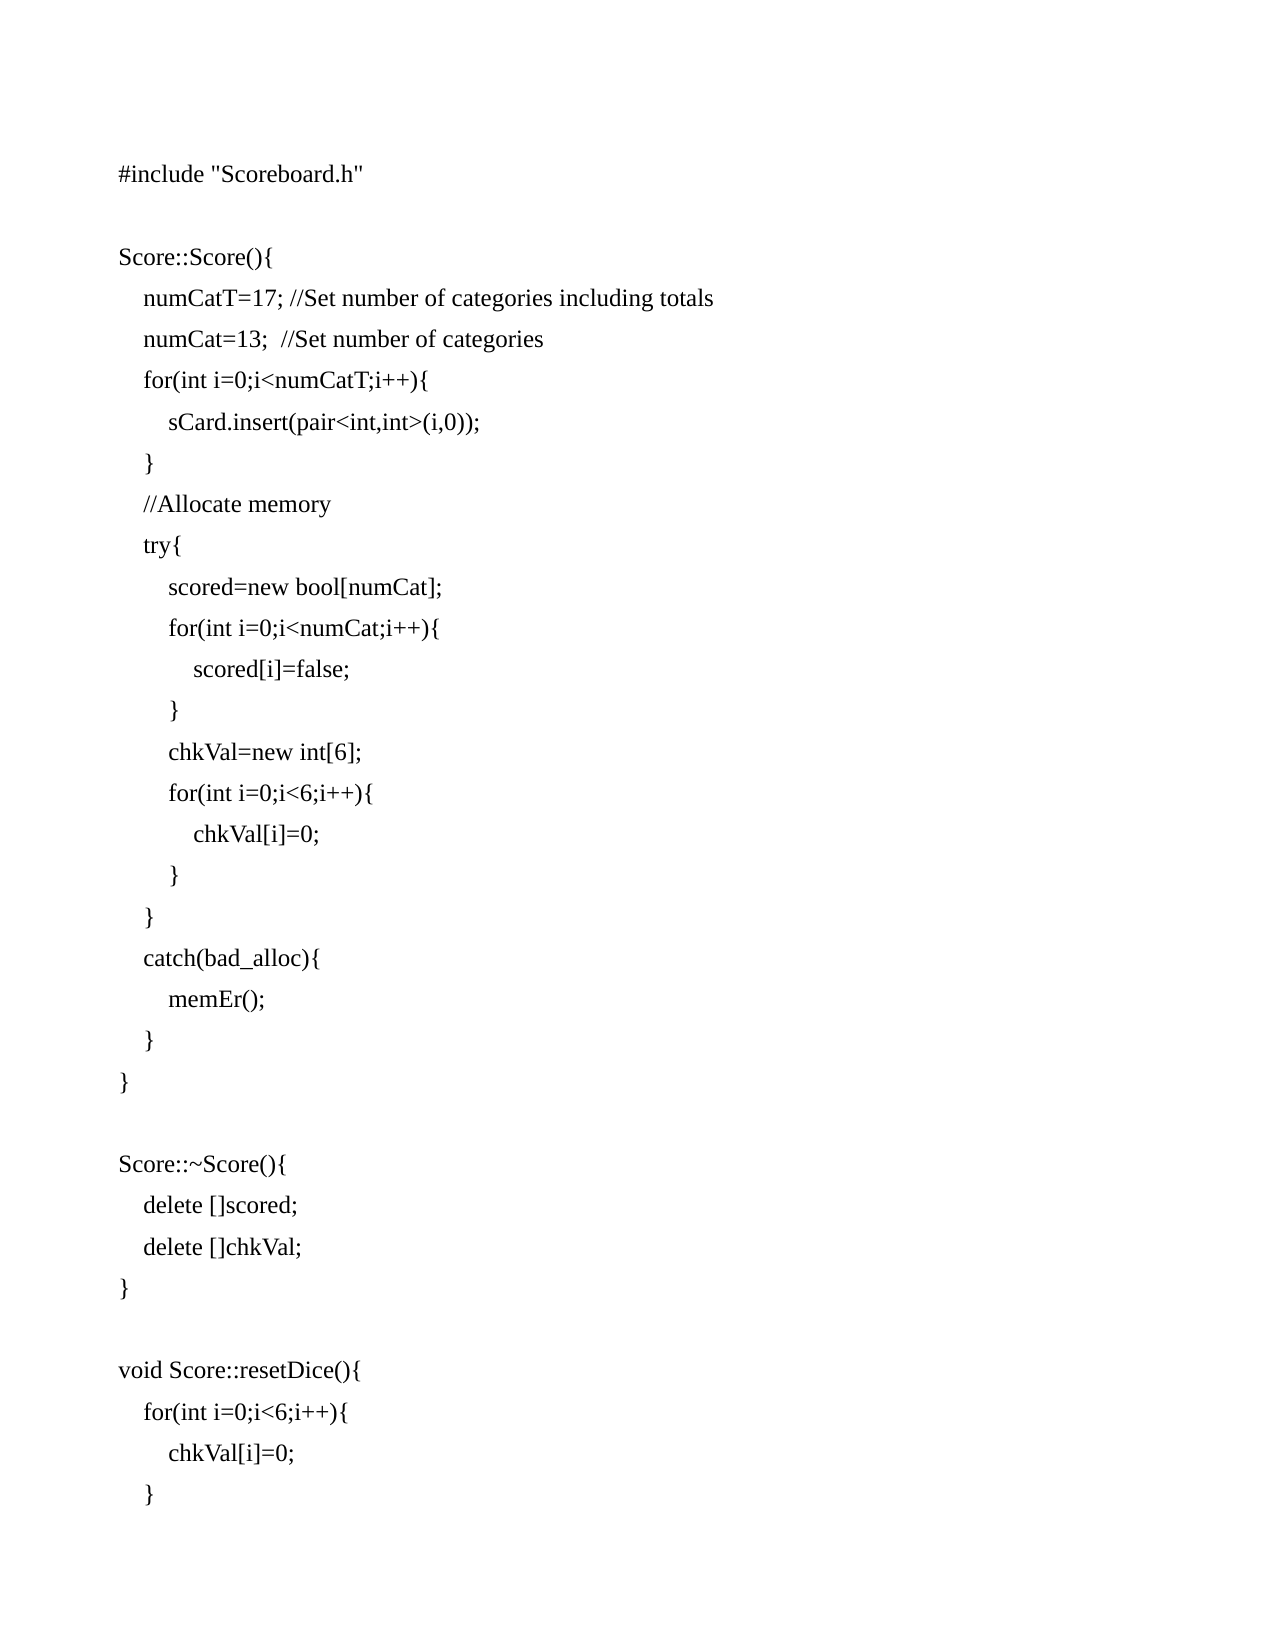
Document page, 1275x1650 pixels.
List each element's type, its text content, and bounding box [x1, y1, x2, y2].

text chkVal[i]=0; [118, 819, 1157, 848]
text } [118, 1067, 1157, 1096]
text Score::Score(){ [118, 242, 1157, 271]
text for(int i=0;i<numCatT;i++){ [118, 366, 1157, 394]
text //Allocate memory [118, 489, 1157, 518]
text } [118, 1479, 1157, 1508]
text } [118, 861, 1157, 889]
text } [118, 1026, 1157, 1054]
text } [118, 1273, 1157, 1302]
text chkVal[i]=0; [118, 1438, 1157, 1467]
text delete []scored; [118, 1191, 1157, 1219]
text delete []chkVal; [118, 1232, 1157, 1261]
text } [118, 902, 1157, 931]
text catch(bad_alloc){ [118, 943, 1157, 972]
text scored[i]=false; [118, 654, 1157, 683]
text for(int i=0;i<6;i++){ [118, 1397, 1157, 1426]
text void Score::resetDice(){ [118, 1356, 1157, 1384]
text Score::~Score(){ [118, 1149, 1157, 1178]
text sCard.insert(pair<int,int>(i,0)); [118, 407, 1157, 436]
text numCat=13; //Set number of categories [118, 324, 1157, 353]
text } [118, 696, 1157, 724]
text numCatT=17; //Set number of categories including totals [118, 283, 1157, 312]
text for(int i=0;i<numCat;i++){ [118, 613, 1157, 642]
text scored=new bool[numCat]; [118, 572, 1157, 601]
text } [118, 448, 1157, 477]
text for(int i=0;i<6;i++){ [118, 778, 1157, 807]
text chkVal=new int[6]; [118, 737, 1157, 766]
text memEr(); [118, 984, 1157, 1013]
text #include "Scoreboard.h" [118, 159, 1157, 188]
text try{ [118, 531, 1157, 559]
